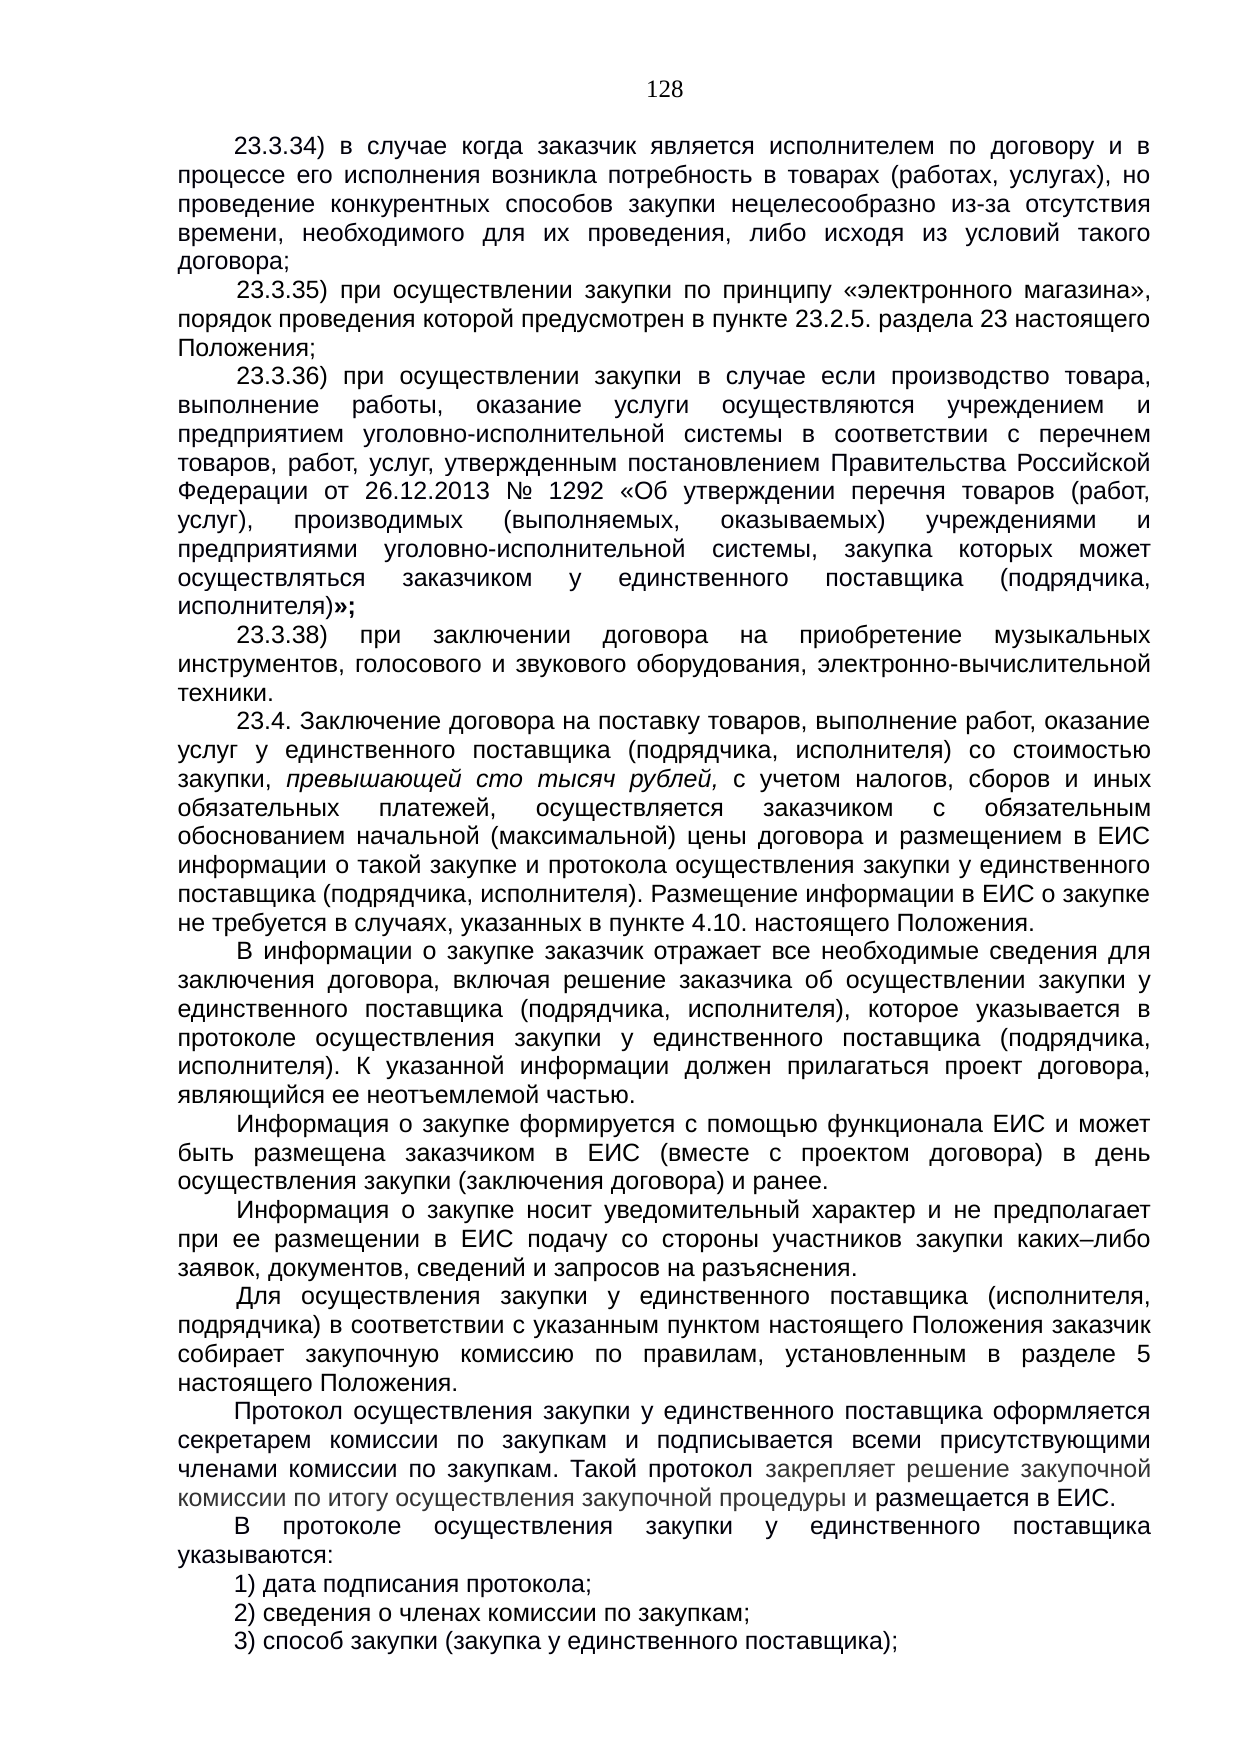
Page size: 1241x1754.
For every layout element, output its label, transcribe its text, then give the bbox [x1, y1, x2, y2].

text В информации о закупке заказчик отражает все необходимые сведения для заключения договора, включая решение заказчика об осуществлении закупки у единственного поставщика (подрядчика, исполнителя), которое указывается в протоколе осуществления закупки у единственного поставщика (подрядчика, исполнителя). К указанной информации должен прилагаться проект договора, являющийся ее неотъемлемой частью. [177, 936, 1152, 1109]
text 1) дата подписания протокола; [177, 1569, 1152, 1597]
text 3) способ закупки (закупка у единственного поставщика); [177, 1626, 1152, 1655]
text 2) сведения о членах комиссии по закупкам; [177, 1597, 1152, 1626]
text 23.4. Заключение договора на поставку товаров, выполнение работ, оказание услуг у единственного поставщика (подрядчика, исполнителя) со стоимостью закупки, превышающей сто тысяч рублей, с учетом налогов, сборов и иных обязательных платежей, осуществляется заказчиком с обязательным обоснованием начальной (максимальной) цены договора и размещением в ЕИС информации о такой закупке и протокола осуществления закупки у единственного поставщика (подрядчика, исполнителя). Размещение информации в ЕИС о закупке не требуется в случаях, указанных в пункте 4.10. настоящего Положения. [177, 706, 1152, 936]
text В протоколе осуществления закупки у единственного поставщика указываются: [177, 1511, 1152, 1569]
text 23.3.35) при осуществлении закупки по принципу «электронного магазина», порядок проведения которой предусмотрен в пункте 23.2.5. раздела 23 настоящего Положения; [177, 275, 1152, 361]
text Протокол осуществления закупки у единственного поставщика оформляется секретарем комиссии по закупкам и подписывается всеми присутствующими членами комиссии по закупкам. Такой протокол закрепляет решение закупочной комиссии по итогу осуществления закупочной процедуры и размещается в ЕИС. [177, 1396, 1152, 1511]
text 23.3.34) в случае когда заказчик является исполнителем по договору и в процессе его исполнения возникла потребность в товарах (работах, услугах), но проведение конкурентных способов закупки нецелесообразно из-за отсутствия времени, необходимого для их проведения, либо исходя из условий такого договора; [177, 131, 1152, 275]
text 23.3.38) при заключении договора на приобретение музыкальных инструментов, голосового и звукового оборудования, электронно-вычислительной техники. [177, 620, 1152, 706]
text Для осуществления закупки у единственного поставщика (исполнителя, подрядчика) в соответствии с указанным пунктом настоящего Положения заказчик собирает закупочную комиссию по правилам, установленным в разделе 5 настоящего Положения. [177, 1281, 1152, 1396]
text Информация о закупке носит уведомительный характер и не предполагает при ее размещении в ЕИС подачу со стороны участников закупки каких–либо заявок, документов, сведений и запросов на разъяснения. [177, 1195, 1152, 1281]
text Информация о закупке формируется с помощью функционала ЕИС и может быть размещена заказчиком в ЕИС (вместе с проектом договора) в день осуществления закупки (заключения договора) и ранее. [177, 1109, 1152, 1195]
text 23.3.36) при осуществлении закупки в случае если производство товара, выполнение работы, оказание услуги осуществляются учреждением и предприятием уголовно-исполнительной системы в соответствии с перечнем товаров, работ, услуг, утвержденным постановлением Правительства Российской Федерации от 26.12.2013 № 1292 «Об утверждении перечня товаров (работ, услуг), производимых (выполняемых, оказываемых) учреждениями и предприятиями уголовно-исполнительной системы, закупка которых может осуществляться заказчиком у единственного поставщика (подрядчика, исполнителя)»; [177, 361, 1152, 620]
